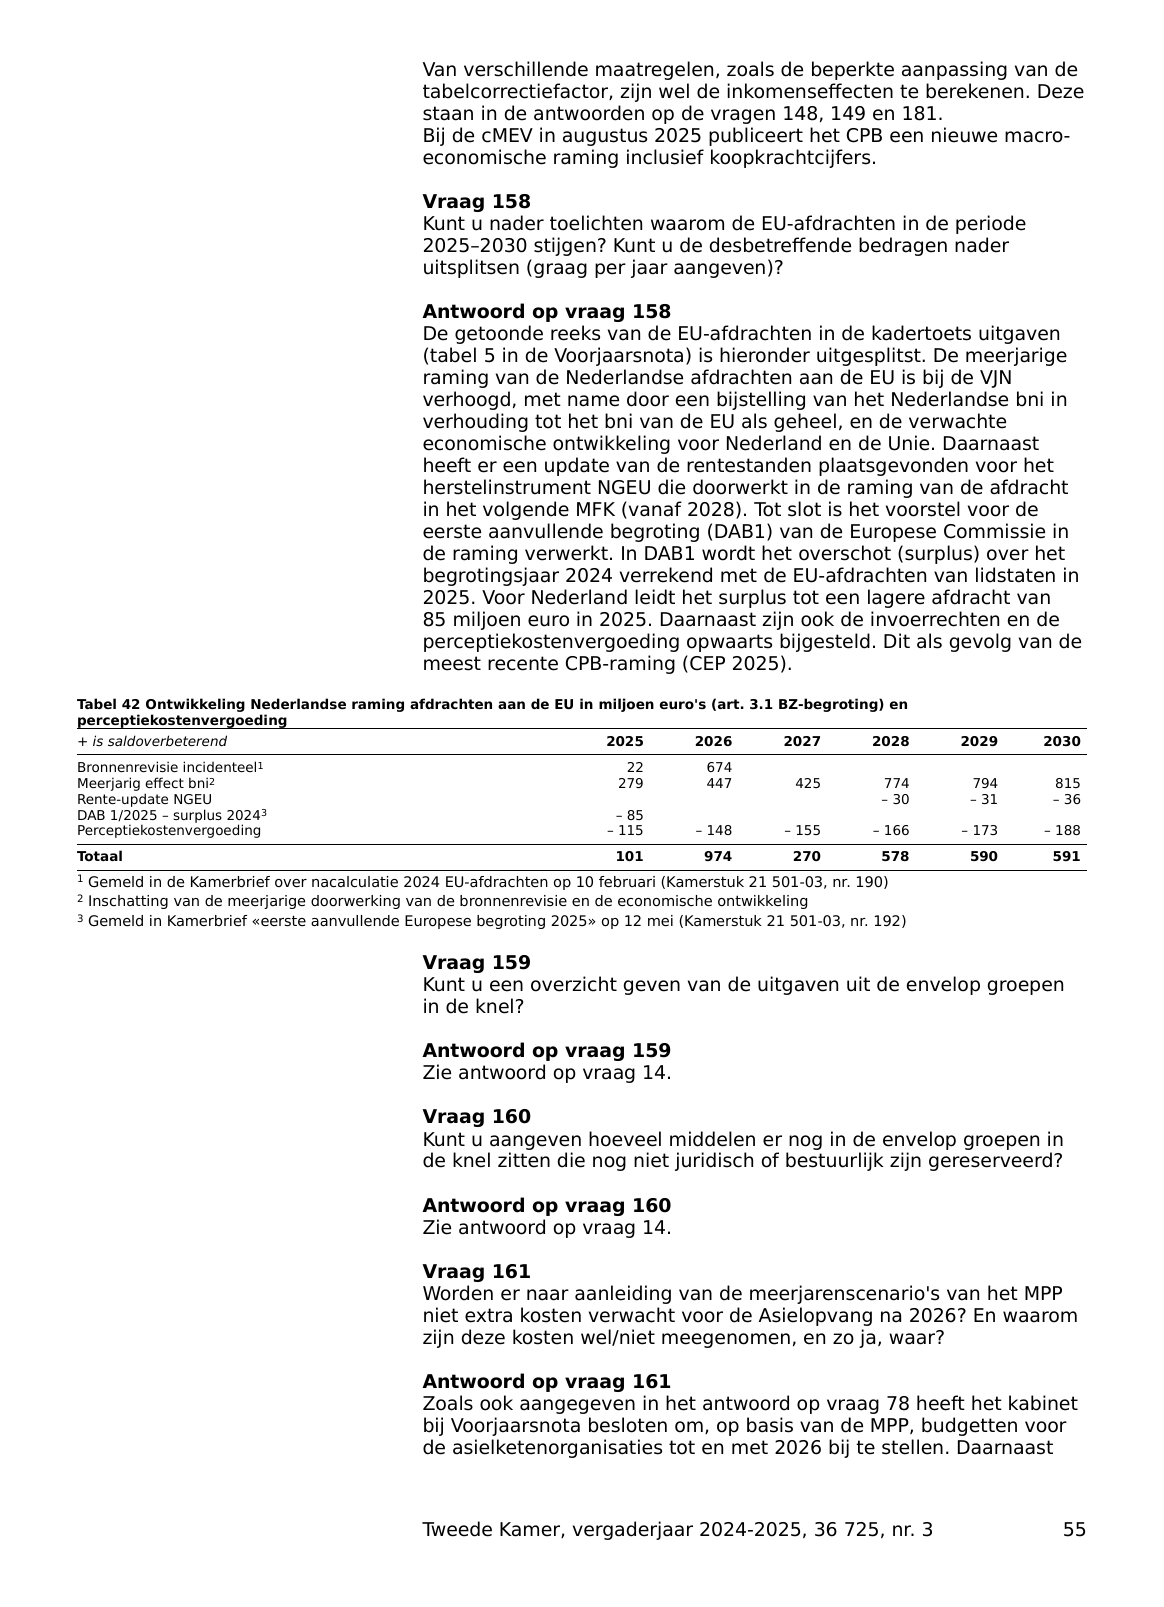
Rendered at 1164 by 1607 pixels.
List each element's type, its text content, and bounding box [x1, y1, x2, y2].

text Vraag 159 [422, 952, 1087, 974]
table_cell – 173 [915, 823, 1004, 843]
table_cell 774 [827, 776, 915, 792]
text Antwoord op vraag 160 [422, 1194, 1087, 1217]
table_cell 2029 [915, 729, 1004, 754]
text Worden er naar aanleiding van de meerjarenscenario's van het MPP niet extra kosten verwacht voor de Asielopvang na 2026? En waarom zijn deze kosten wel/niet meegenomen, en zo ja, waar? [422, 1283, 1087, 1349]
table_cell 425 [738, 776, 827, 792]
text Antwoord op vraag 161 [422, 1371, 1087, 1393]
table_cell [561, 792, 649, 807]
table_cell + is saldoverbeterend [77, 729, 561, 754]
table_cell 578 [827, 845, 915, 869]
table_cell 2028 [827, 729, 915, 754]
text Kunt u aangeven hoeveel middelen er nog in de envelop groepen in de knel zitten die nog niet juridisch of bestuurlijk zijn gereserveerd? [422, 1128, 1087, 1172]
text Bij de cMEV in augustus 2025 publiceert het CPB een nieuwe macro-economische raming inclusief koopkrachtcijfers. [422, 125, 1087, 169]
table_cell – 115 [561, 823, 649, 843]
text Kunt u een overzicht geven van de uitgaven uit de envelop groepen in de knel? [422, 974, 1087, 1018]
text Vraag 161 [422, 1261, 1087, 1283]
table_cell 22 [561, 755, 649, 776]
table_cell – 85 [561, 807, 649, 823]
table_cell – 166 [827, 823, 915, 843]
table_cell [738, 755, 827, 776]
table_cell Bronnenrevisie incidenteel1 [77, 755, 561, 776]
text Zie antwoord op vraag 14. [422, 1062, 1087, 1084]
table_cell – 188 [1004, 823, 1087, 843]
text Zoals ook aangegeven in het antwoord op vraag 78 heeft het kabinet bij Voorjaarsnota besloten om, op basis van de MPP, budgetten voor de asielketenorganisaties tot en met 2026 bij te stellen. Daarnaast [422, 1393, 1087, 1459]
table_cell 2030 [1004, 729, 1087, 754]
table_cell Rente-update NGEU [77, 792, 561, 807]
table_cell 674 [650, 755, 738, 776]
table_cell [827, 755, 915, 776]
table_cell 2025 [561, 729, 649, 754]
table_cell 591 [1004, 845, 1087, 869]
text Antwoord op vraag 158 [422, 301, 1087, 323]
table_cell – 148 [650, 823, 738, 843]
text Antwoord op vraag 159 [422, 1040, 1087, 1062]
table_cell [738, 792, 827, 807]
text Van verschillende maatregelen, zoals de beperkte aanpassing van de tabelcorrectiefactor, zijn wel de inkomenseffecten te berekenen. Deze staan in de antwoorden op de vragen 148, 149 en 181. [422, 59, 1087, 125]
table_cell Totaal [77, 845, 561, 869]
table_cell [915, 755, 1004, 776]
table_cell DAB 1/2025 – surplus 20243 [77, 807, 561, 823]
table_cell [650, 807, 738, 823]
table_cell 2026 [650, 729, 738, 754]
table_cell 815 [1004, 776, 1087, 792]
table_cell [915, 807, 1004, 823]
table_cell 279 [561, 776, 649, 792]
table_cell Meerjarig effect bni2 [77, 776, 561, 792]
table_cell – 155 [738, 823, 827, 843]
text Zie antwoord op vraag 14. [422, 1217, 1087, 1238]
table_cell 447 [650, 776, 738, 792]
table_header Tabel 42 Ontwikkeling Nederlandse raming afdrachten aan de EU in miljoen euro's (art. 3.1 BZ-begroting) en perceptiekostenvergoeding [77, 697, 1087, 728]
table_cell 794 [915, 776, 1004, 792]
table_cell [650, 792, 738, 807]
text De getoonde reeks van de EU-afdrachten in de kadertoets uitgaven (tabel 5 in de Voorjaarsnota) is hieronder uitgesplitst. De meerjarige raming van de Nederlandse afdrachten aan de EU is bij de VJN verhoogd, met name door een bijstelling van het Nederlandse bni in verhouding tot het bni van de EU als geheel, en de verwachte economische ontwikkeling voor Nederland en de Unie. Daarnaast heeft er een update van de rentestanden plaatsgevonden voor het herstelinstrument NGEU die doorwerkt in de raming van de afdracht in het volgende MFK (vanaf 2028). Tot slot is het voorstel voor de eerste aanvullende begroting (DAB1) van de Europese Commissie in de raming verwerkt. In DAB1 wordt het overschot (surplus) over het begrotingsjaar 2024 verrekend met de EU-afdrachten van lidstaten in 2025. Voor Nederland leidt het surplus tot een lagere afdracht van 85 miljoen euro in 2025. Daarnaast zijn ook de invoerrechten en de perceptiekostenvergoeding opwaarts bijgesteld. Dit als gevolg van de meest recente CPB-raming (CEP 2025). [422, 323, 1087, 675]
table_cell 2027 [738, 729, 827, 754]
table_cell Perceptiekostenvergoeding [77, 823, 561, 843]
text Vraag 158 [422, 191, 1087, 213]
table_cell 270 [738, 845, 827, 869]
table_cell 1 Gemeld in de Kamerbrief over nacalculatie 2024 EU-afdrachten op 10 februari (Kamerstuk 21 501-03, nr. 190) 2 Inschatting van de meerjarige doorwerking van de bronnenrevisie en de economische ontwikkeling 3 Gemeld in Kamerbrief «eerste aanvullende Europese begroting 2025» op 12 mei (Kamerstuk 21 501-03, nr. 192) [77, 871, 1087, 930]
table_cell [1004, 755, 1087, 776]
table_cell 590 [915, 845, 1004, 869]
text Vraag 160 [422, 1106, 1087, 1128]
table_cell – 30 [827, 792, 915, 807]
table_cell – 36 [1004, 792, 1087, 807]
table_cell [738, 807, 827, 823]
table_cell 101 [561, 845, 649, 869]
table_cell [827, 807, 915, 823]
table_cell [1004, 807, 1087, 823]
table_cell 974 [650, 845, 738, 869]
table_cell – 31 [915, 792, 1004, 807]
text Kunt u nader toelichten waarom de EU-afdrachten in de periode 2025–2030 stijgen? Kunt u de desbetreffende bedragen nader uitsplitsen (graag per jaar aangeven)? [422, 213, 1087, 279]
